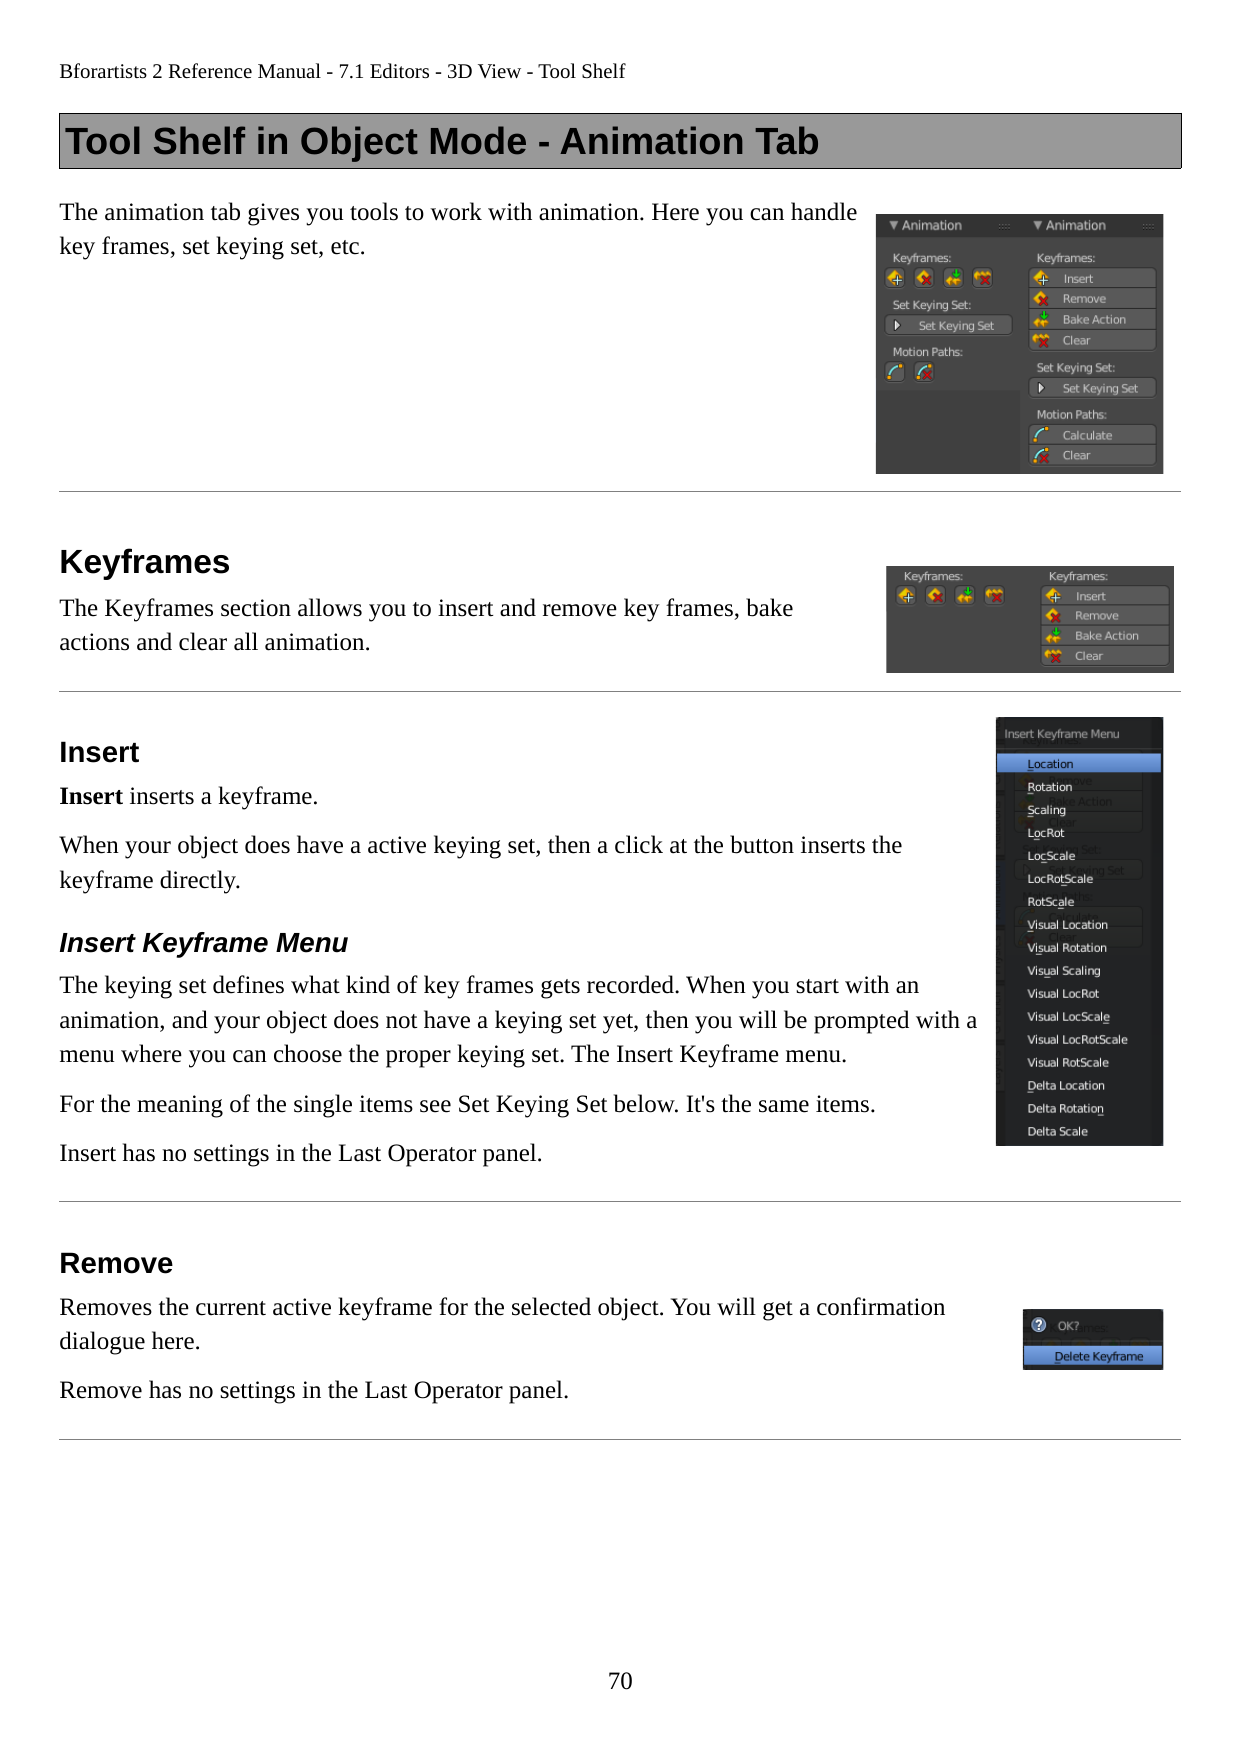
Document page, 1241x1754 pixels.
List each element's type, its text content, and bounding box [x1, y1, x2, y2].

picture [995, 717, 1164, 1146]
text For the meaning of the single items see Set Keying Set below. It's the same items. [59, 1089, 995, 1117]
subtitle Remove [59, 1246, 1181, 1279]
picture [875, 214, 1164, 474]
table_header Tool Shelf in Object Mode - Animation Tab [60, 114, 1181, 168]
subtitle [1164, 926, 1181, 958]
text Remove has no settings in the Last Operator panel. [59, 1375, 1181, 1404]
picture [886, 566, 1174, 673]
text When your object does have a active keying set, then a click at the button inserts the keyframe directly. [59, 830, 995, 893]
text The keying set defines what kind of key frames gets recorded. When you start with an animation, and your object does not have a keying set yet, then you will be prompted with a menu where you can choose the proper keying set. The Insert Keyframe menu. [59, 971, 995, 1068]
text Removes the current active keyframe for the selected object. You will get a confirmation dialogue here. [59, 1292, 1181, 1355]
subtitle [1164, 735, 1181, 769]
text The Keyframes section allows you to insert and remove key frames, bake actions and clear all animation. [59, 593, 886, 656]
subtitle Insert Keyframe Menu [59, 926, 995, 958]
subtitle Keyframes [59, 541, 1181, 580]
text Insert has no settings in the Last Operator panel. [59, 1138, 1181, 1166]
picture [1022, 1309, 1164, 1370]
subtitle Insert [59, 735, 995, 769]
text The animation tab gives you tools to work with animation. Here you can handle key frames, set keying set, etc. [59, 197, 1181, 260]
text Insert inserts a keyframe. [59, 781, 995, 810]
